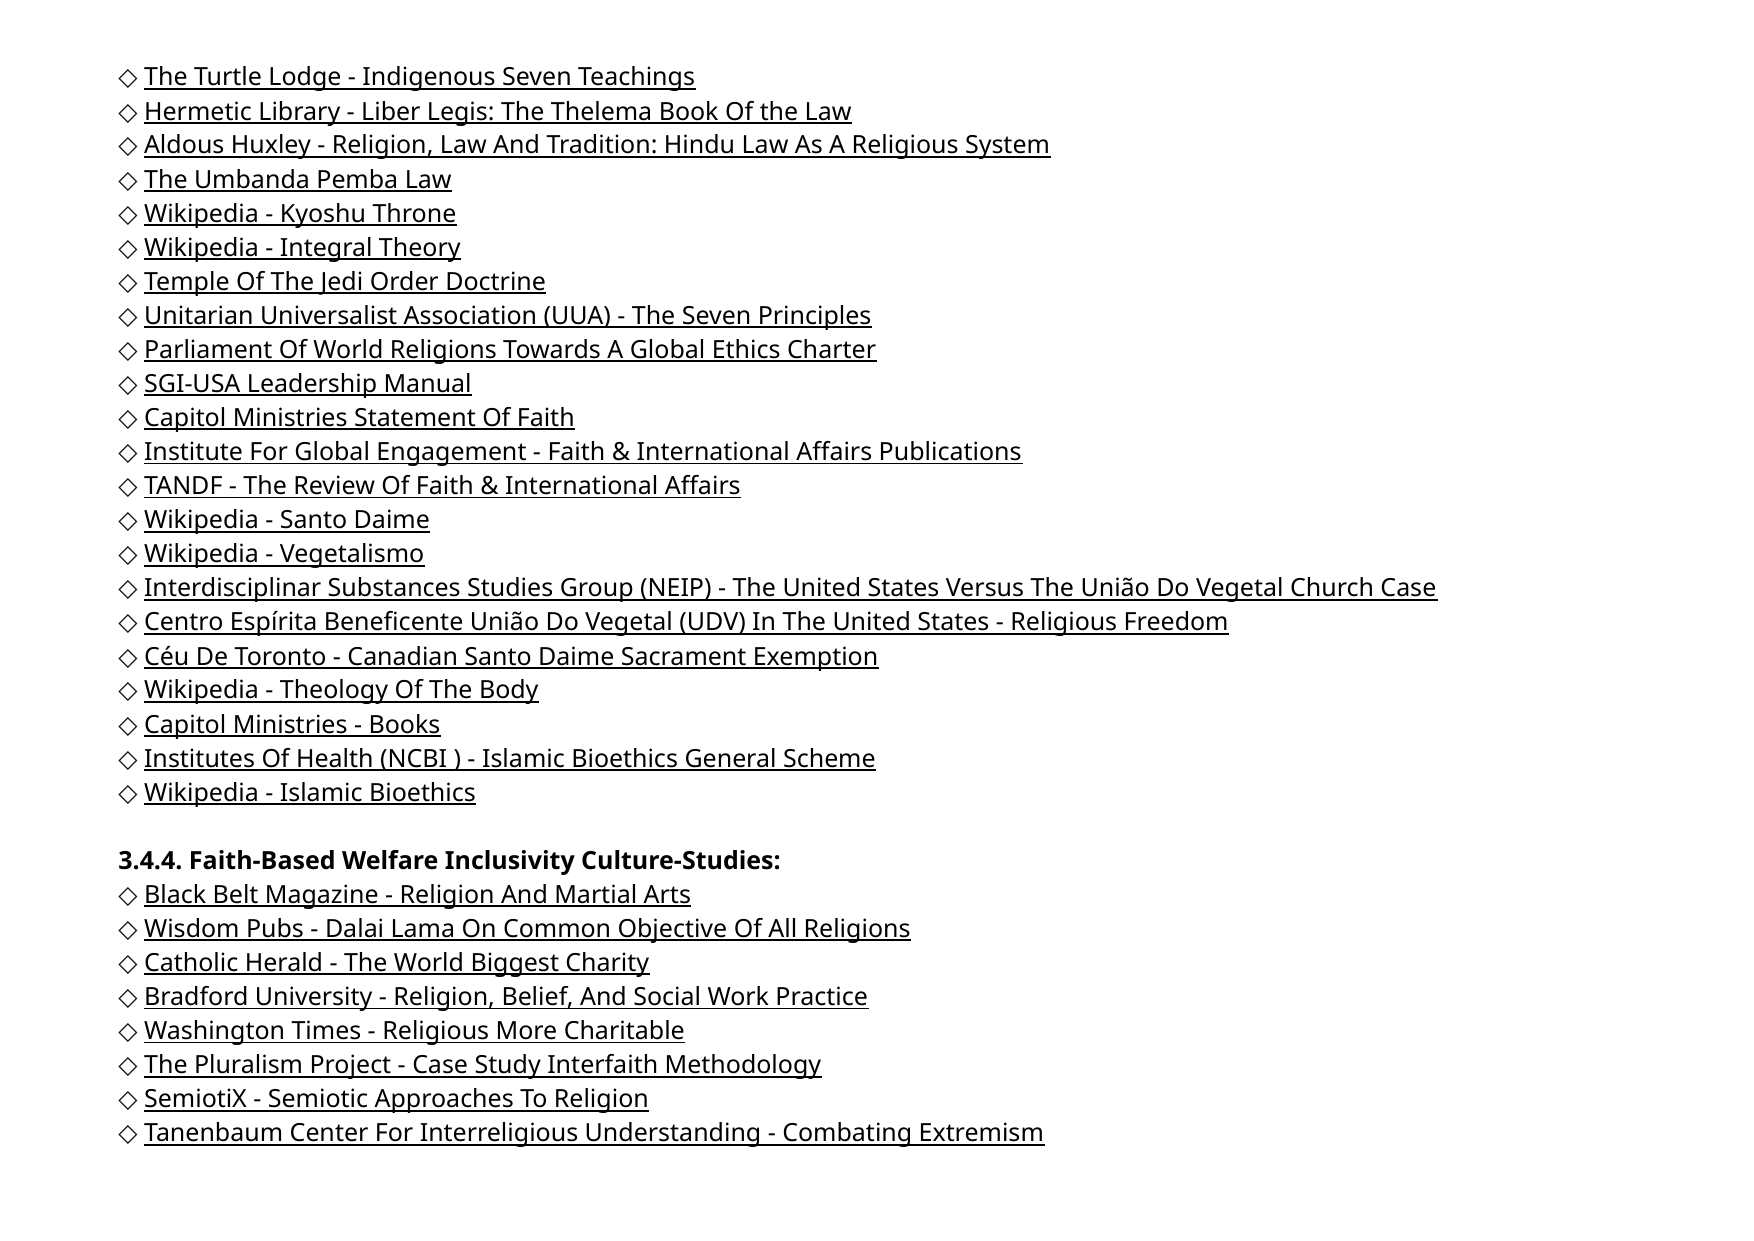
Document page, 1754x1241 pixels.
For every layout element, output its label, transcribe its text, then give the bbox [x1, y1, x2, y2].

text ◇ The Turtle Lodge - Indigenous Seven Teachings [118, 59, 1695, 93]
text ◇ Bradford University - Religion, Belief, And Social Work Practice [118, 979, 1695, 1013]
text ◇ Institutes Of Health (NCBI ) - Islamic Bioethics General Scheme [118, 740, 1695, 774]
text ◇ Institute For Global Engagement - Faith & International Affairs Publications [118, 434, 1695, 468]
text ◇ Unitarian Universalist Association (UUA) - The Seven Principles [118, 297, 1695, 332]
text ◇ Wikipedia - Santo Daime [118, 502, 1695, 536]
text ◇ Hermetic Library - Liber Legis: The Thelema Book Of the Law [118, 93, 1695, 127]
text ◇ Capitol Ministries - Books [118, 706, 1695, 740]
text ◇ Wikipedia - Kyoshu Throne [118, 195, 1695, 229]
text ◇ Wikipedia - Theology Of The Body [118, 672, 1695, 706]
text 3.4.4. Faith-Based Welfare Inclusivity Culture-Studies: [118, 842, 1695, 877]
text ◇ The Pluralism Project - Case Study Interfaith Methodology [118, 1047, 1695, 1081]
text ◇ Tanenbaum Center For Interreligious Understanding - Combating Extremism [118, 1115, 1695, 1149]
text ◇ Washington Times - Religious More Charitable [118, 1013, 1695, 1047]
text ◇ Aldous Huxley - Religion, Law And Tradition: Hindu Law As A Religious System [118, 127, 1695, 161]
text ◇ Catholic Herald - The World Biggest Charity [118, 945, 1695, 979]
text ◇ Interdisciplinar Substances Studies Group (NEIP) - The United States Versus The União Do Vegetal Church Case [118, 570, 1695, 604]
text ◇ Wikipedia - Integral Theory [118, 229, 1695, 263]
text ◇ Wikipedia - Islamic Bioethics [118, 774, 1695, 808]
text ◇ SGI-USA Leadership Manual [118, 366, 1695, 400]
text ◇ SemiotiX - Semiotic Approaches To Religion [118, 1081, 1695, 1115]
text ◇ Centro Espírita Beneficente União Do Vegetal (UDV) In The United States - Religious Freedom [118, 604, 1695, 638]
text ◇ Parliament Of World Religions Towards A Global Ethics Charter [118, 332, 1695, 366]
text ◇ TANDF - The Review Of Faith & International Affairs [118, 468, 1695, 502]
text ◇ Capitol Ministries Statement Of Faith [118, 400, 1695, 434]
text ◇ Wikipedia - Vegetalismo [118, 536, 1695, 570]
text ◇ Céu De Toronto - Canadian Santo Daime Sacrament Exemption [118, 638, 1695, 672]
text ◇ Black Belt Magazine - Religion And Martial Arts [118, 877, 1695, 911]
text ◇ Temple Of The Jedi Order Doctrine [118, 263, 1695, 297]
text ◇ The Umbanda Pemba Law [118, 161, 1695, 195]
text ◇ Wisdom Pubs - Dalai Lama On Common Objective Of All Religions [118, 911, 1695, 945]
